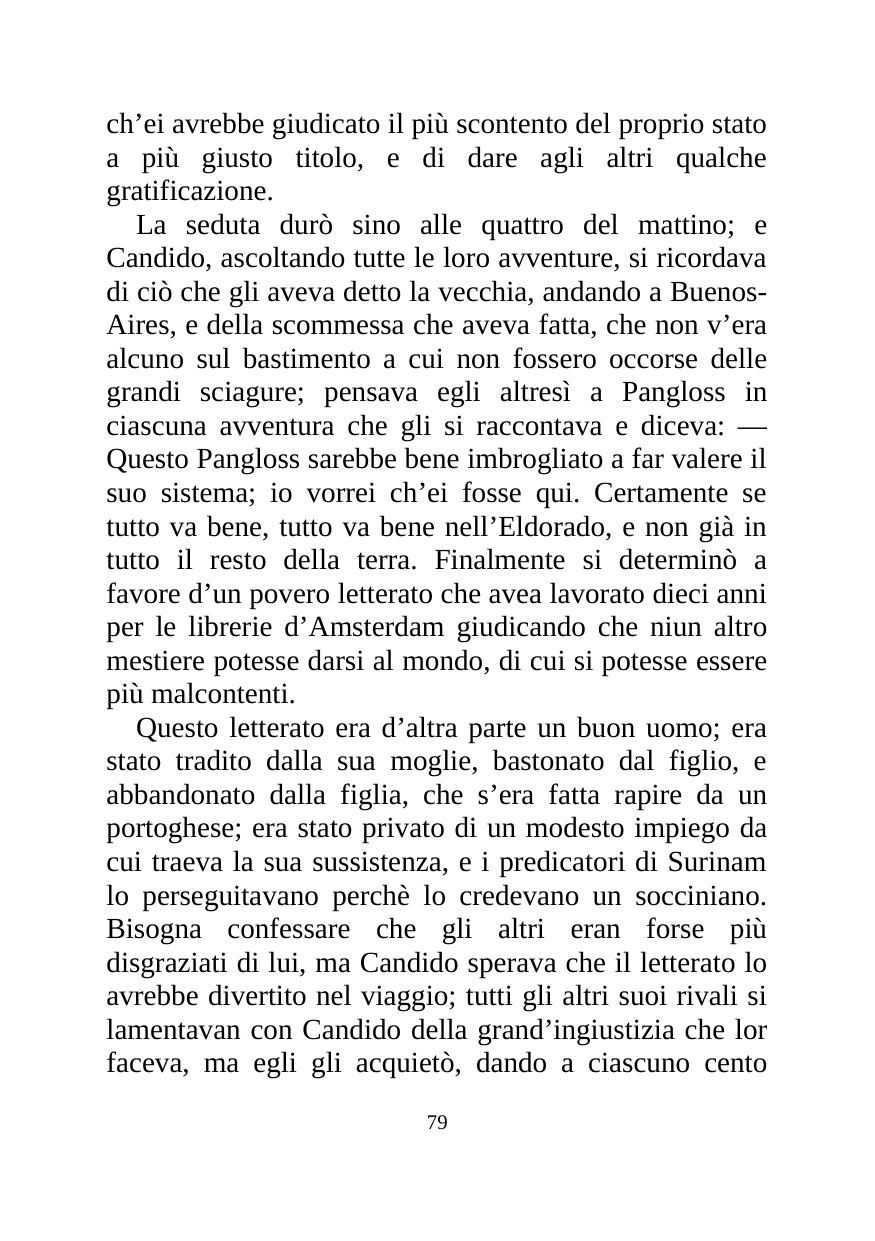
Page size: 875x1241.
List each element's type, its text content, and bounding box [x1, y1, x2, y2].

text ch’ei avrebbe giudicato il più scontento del proprio stato a più giusto titolo, e di dare agli altri qualche gratificazione. [106, 106, 768, 207]
text La seduta durò sino alle quattro del mattino; e Candido, ascoltando tutte le loro avventure, si ricordava di ciò che gli aveva detto la vecchia, andando a Buenos-Aires, e della scommessa che aveva fatta, che non v’era alcuno sul bastimento a cui non fossero occorse delle grandi sciagure; pensava egli altresì a Pangloss in ciascuna avventura che gli si raccontava e diceva: — Questo Pangloss sarebbe bene imbrogliato a far valere il suo sistema; io vorrei ch’ei fosse qui. Certamente se tutto va bene, tutto va bene nell’Eldorado, e non già in tutto il resto della terra. Finalmente si determinò a favore d’un povero letterato che avea lavorato dieci anni per le librerie d’Amsterdam giudicando che niun altro mestiere potesse darsi al mondo, di cui si potesse essere più malcontenti. [106, 207, 768, 710]
text Questo letterato era d’altra parte un buon uomo; era stato tradito dalla sua moglie, bastonato dal figlio, e abbandonato dalla figlia, che s’era fatta rapire da un portoghese; era stato privato di un modesto impiego da cui traeva la sua sussistenza, e i predicatori di Surinam lo perseguitavano perchè lo credevano un socciniano. Bisogna confessare che gli altri eran forse più disgraziati di lui, ma Candido sperava che il letterato lo avrebbe divertito nel viaggio; tutti gli altri suoi rivali si lamentavan con Candido della grand’ingiustizia che lor faceva, ma egli gli acquietò, dando a ciascuno cento [106, 710, 768, 1079]
